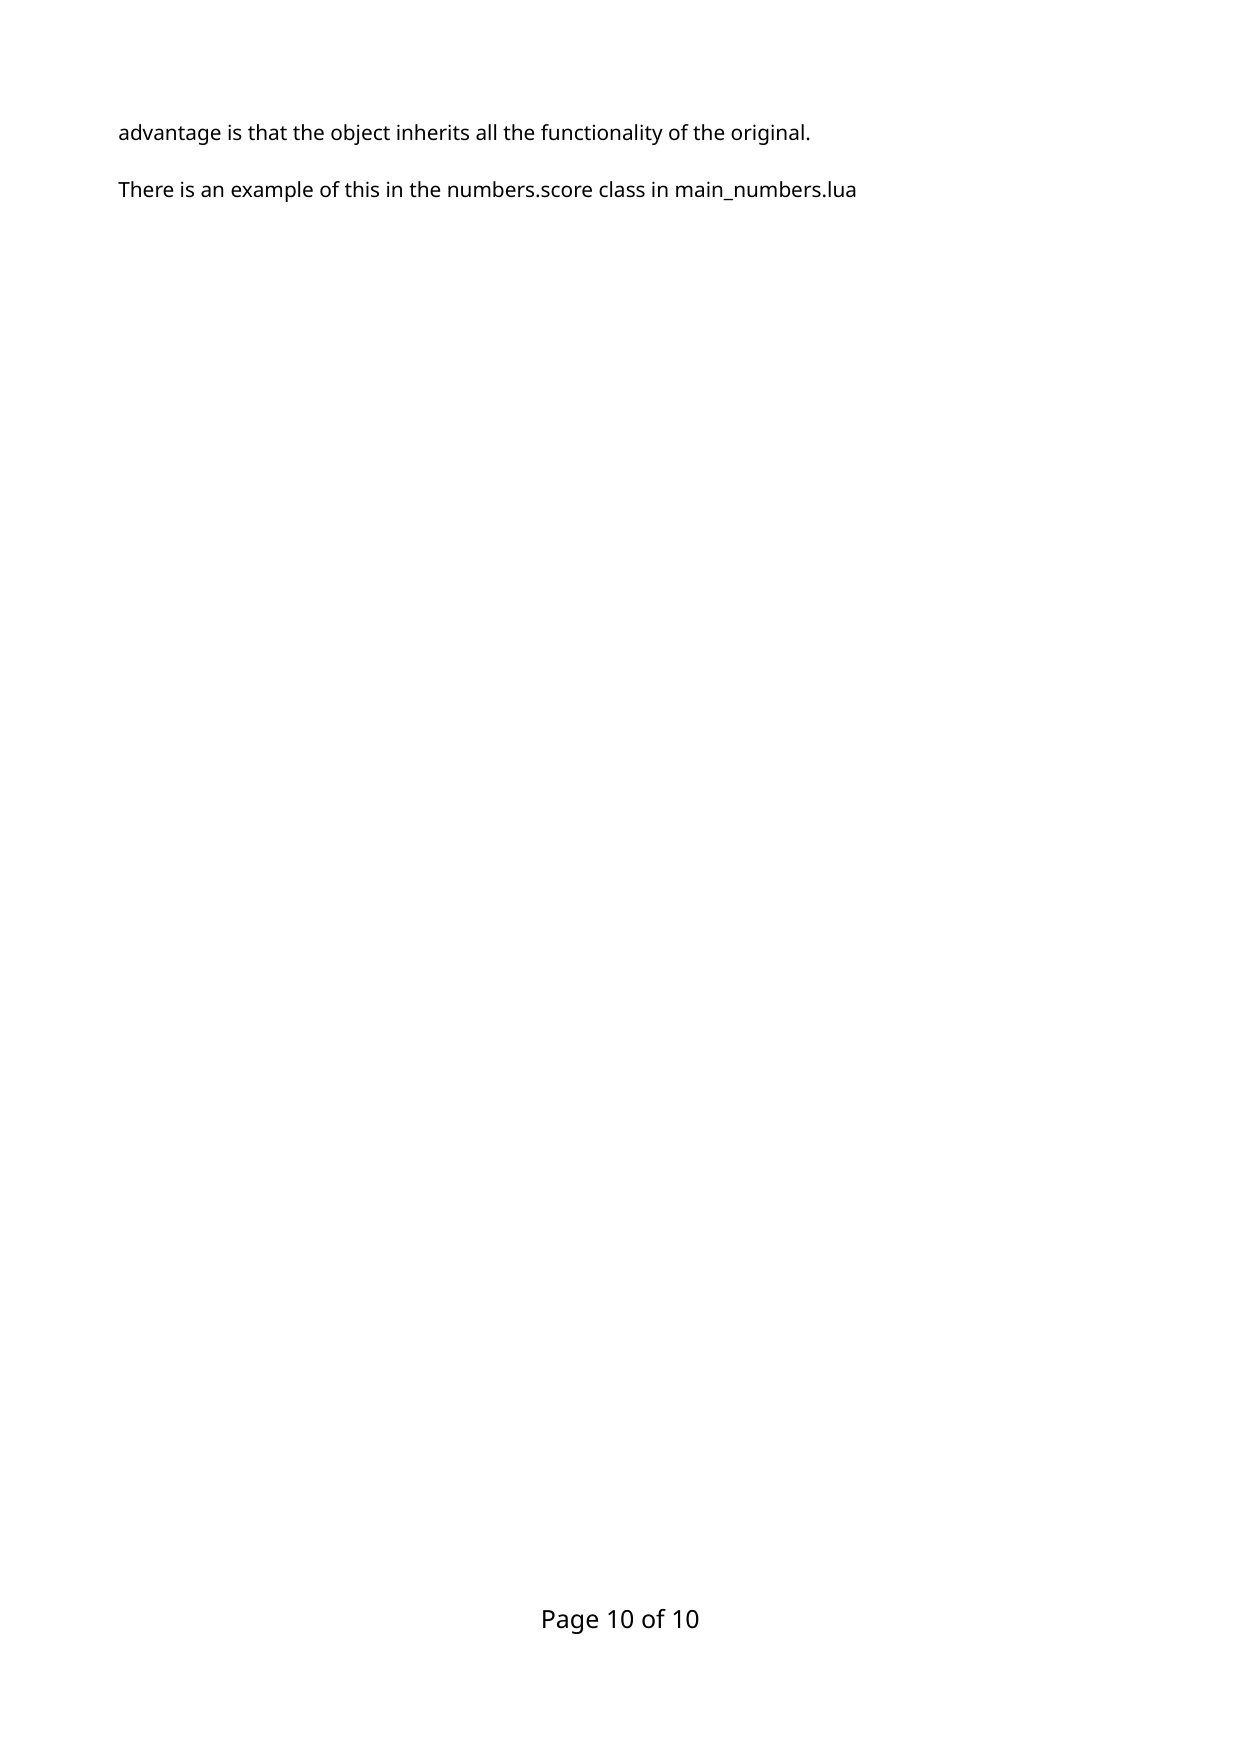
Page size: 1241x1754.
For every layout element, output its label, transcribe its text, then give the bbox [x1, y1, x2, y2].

text advantage is that the object inherits all the functionality of the original. [118, 118, 1122, 147]
text There is an example of this in the numbers.score class in main_numbers.lua [118, 175, 1122, 203]
